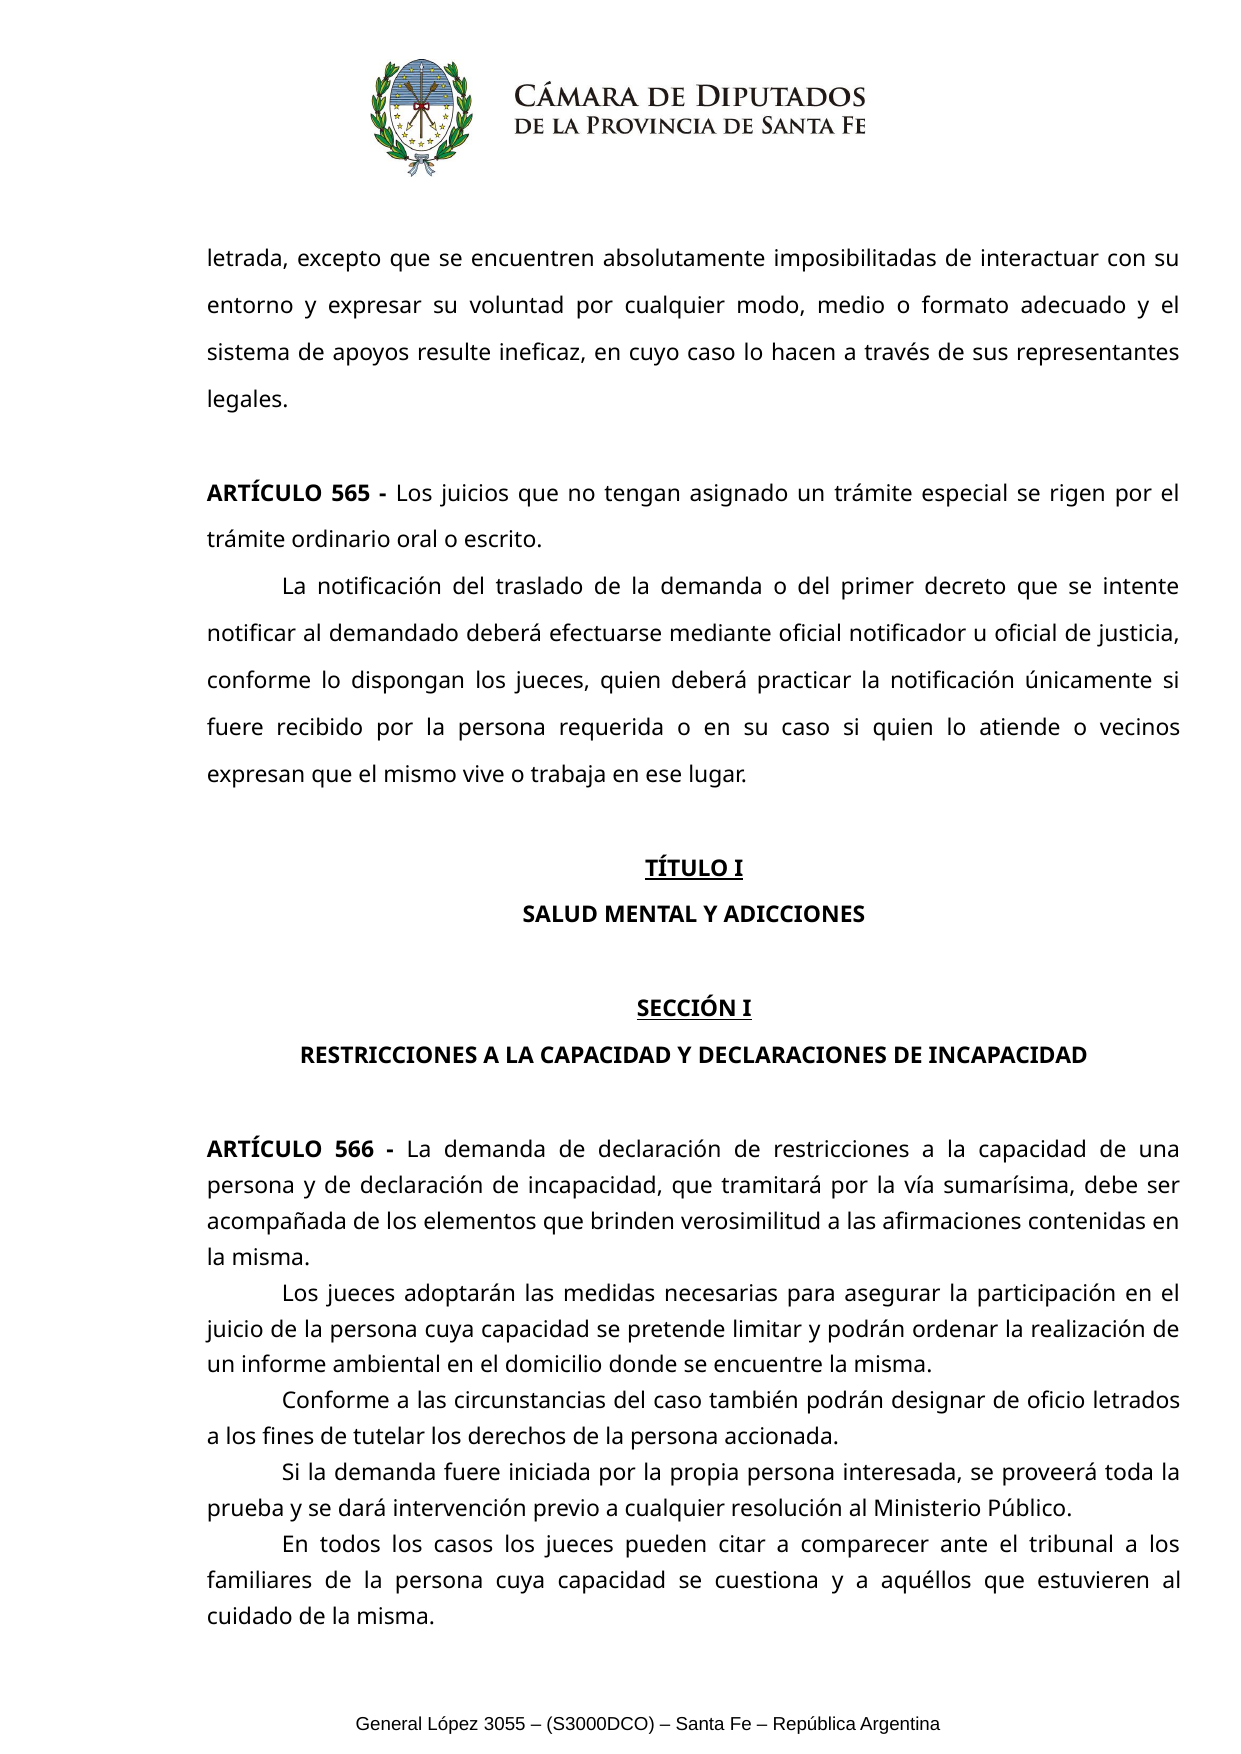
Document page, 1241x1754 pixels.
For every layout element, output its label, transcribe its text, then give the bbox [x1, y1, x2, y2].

text RESTRICCIONES A LA CAPACIDAD Y DECLARACIONES DE INCAPACIDAD [207, 1039, 1181, 1070]
text TÍTULO I [207, 852, 1181, 883]
text SALUD MENTAL Y ADICCIONES [207, 898, 1181, 930]
text letrada, excepto que se encuentren absolutamente imposibilitadas de interactuar con su entorno y expresar su voluntad por cualquier modo, medio o formato adecuado y el sistema de apoyos resulte ineficaz, en cuyo caso lo hacen a través de sus representantes legales. [207, 242, 1181, 414]
text Los jueces adoptarán las medidas necesarias para asegurar la participación en el juicio de la persona cuya capacidad se pretende limitar y podrán ordenar la realización de un informe ambiental en el domicilio donde se encuentre la misma. [207, 1277, 1181, 1380]
text ARTÍCULO 566 - La demanda de declaración de restricciones a la capacidad de una persona y de declaración de incapacidad, que tramitará por la vía sumarísima, debe ser acompañada de los elementos que brinden verosimilitud a las afirmaciones contenidas en la misma. [207, 1133, 1181, 1272]
subtitle ARTÍCULO 565 - Los juicios que no tengan asignado un trámite especial se rigen por el trámite ordinario oral o escrito. [207, 477, 1181, 555]
text En todos los casos los jueces pueden citar a comparecer ante el tribunal a los familiares de la persona cuya capacidad se cuestiona y a aquéllos que estuvieren al cuidado de la misma. [207, 1528, 1181, 1631]
subtitle La notificación del traslado de la demanda o del primer decreto que se intente notificar al demandado deberá efectuarse mediante oficial notificador u oficial de justicia, conforme lo dispongan los jueces, quien deberá practicar la notificación únicamente si fuere recibido por la persona requerida o en su caso si quien lo atiende o vecinos expresan que el mismo vive o trabaja en ese lugar. [207, 570, 1181, 789]
picture [370, 59, 866, 181]
text SECCIÓN I [207, 992, 1181, 1023]
text Si la demanda fuere iniciada por la propia persona interesada, se proveerá toda la prueba y se dará intervención previo a cualquier resolución al Ministerio Público. [207, 1456, 1181, 1523]
text Conforme a las circunstancias del caso también podrán designar de oficio letrados a los fines de tutelar los derechos de la persona accionada. [207, 1384, 1181, 1452]
